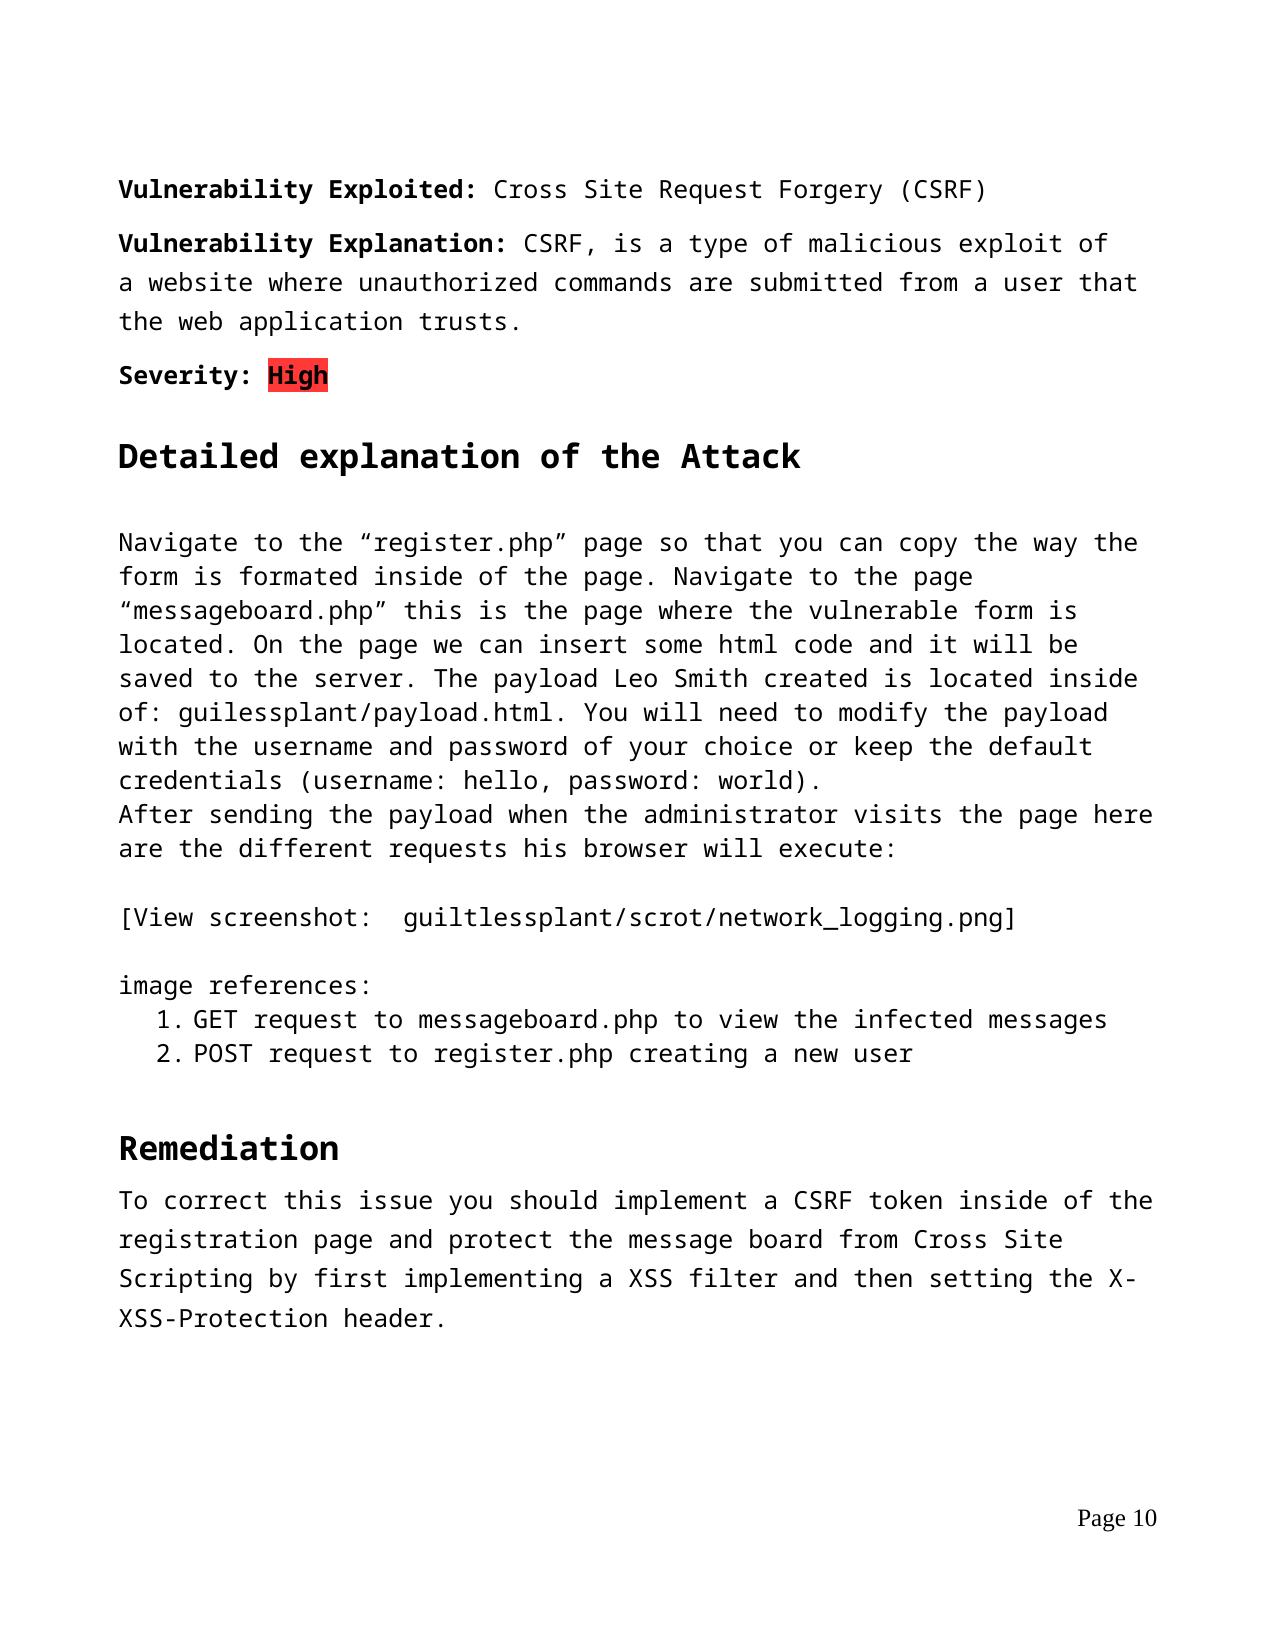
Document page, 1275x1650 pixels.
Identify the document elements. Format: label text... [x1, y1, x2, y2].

text After sending the payload when the administrator visits the page here are the different requests his browser will execute: [118, 797, 1157, 865]
text Vulnerability Exploited: Cross Site Request Forgery (CSRF) [118, 172, 1157, 206]
text image references: [118, 967, 1157, 1001]
list POST request to register.php creating a new user [156, 1036, 1157, 1069]
text Severity: High [118, 358, 1157, 392]
text To correct this issue you should implement a CSRF token inside of the registration page and protect the message board from Cross Site Scripting by first implementing a XSS filter and then setting the X-XSS-Protection header. [118, 1183, 1157, 1334]
list GET request to messageboard.php to view the infected messages [156, 1001, 1157, 1036]
subtitle Remediation [118, 1124, 1157, 1170]
text [View screenshot: guiltlessplant/scrot/network_logging.png] [118, 899, 1157, 933]
text Navigate to the “register.php” page so that you can copy the way the form is formated inside of the page. Navigate to the page “messageboard.php” this is the page where the vulnerable form is located. On the page we can insert some html code and it will be saved to the server. The payload Leo Smith created is located inside of: guilessplant/payload.html. You will need to modify the payload with the username and password of your choice or keep the default credentials (username: hello, password: world). [118, 524, 1157, 797]
subtitle Detailed explanation of the Attack [118, 432, 1157, 478]
text Vulnerability Explanation: CSRF, is a type of malicious exploit of a website where unauthorized commands are submitted from a user that the web application trusts. [118, 226, 1157, 338]
